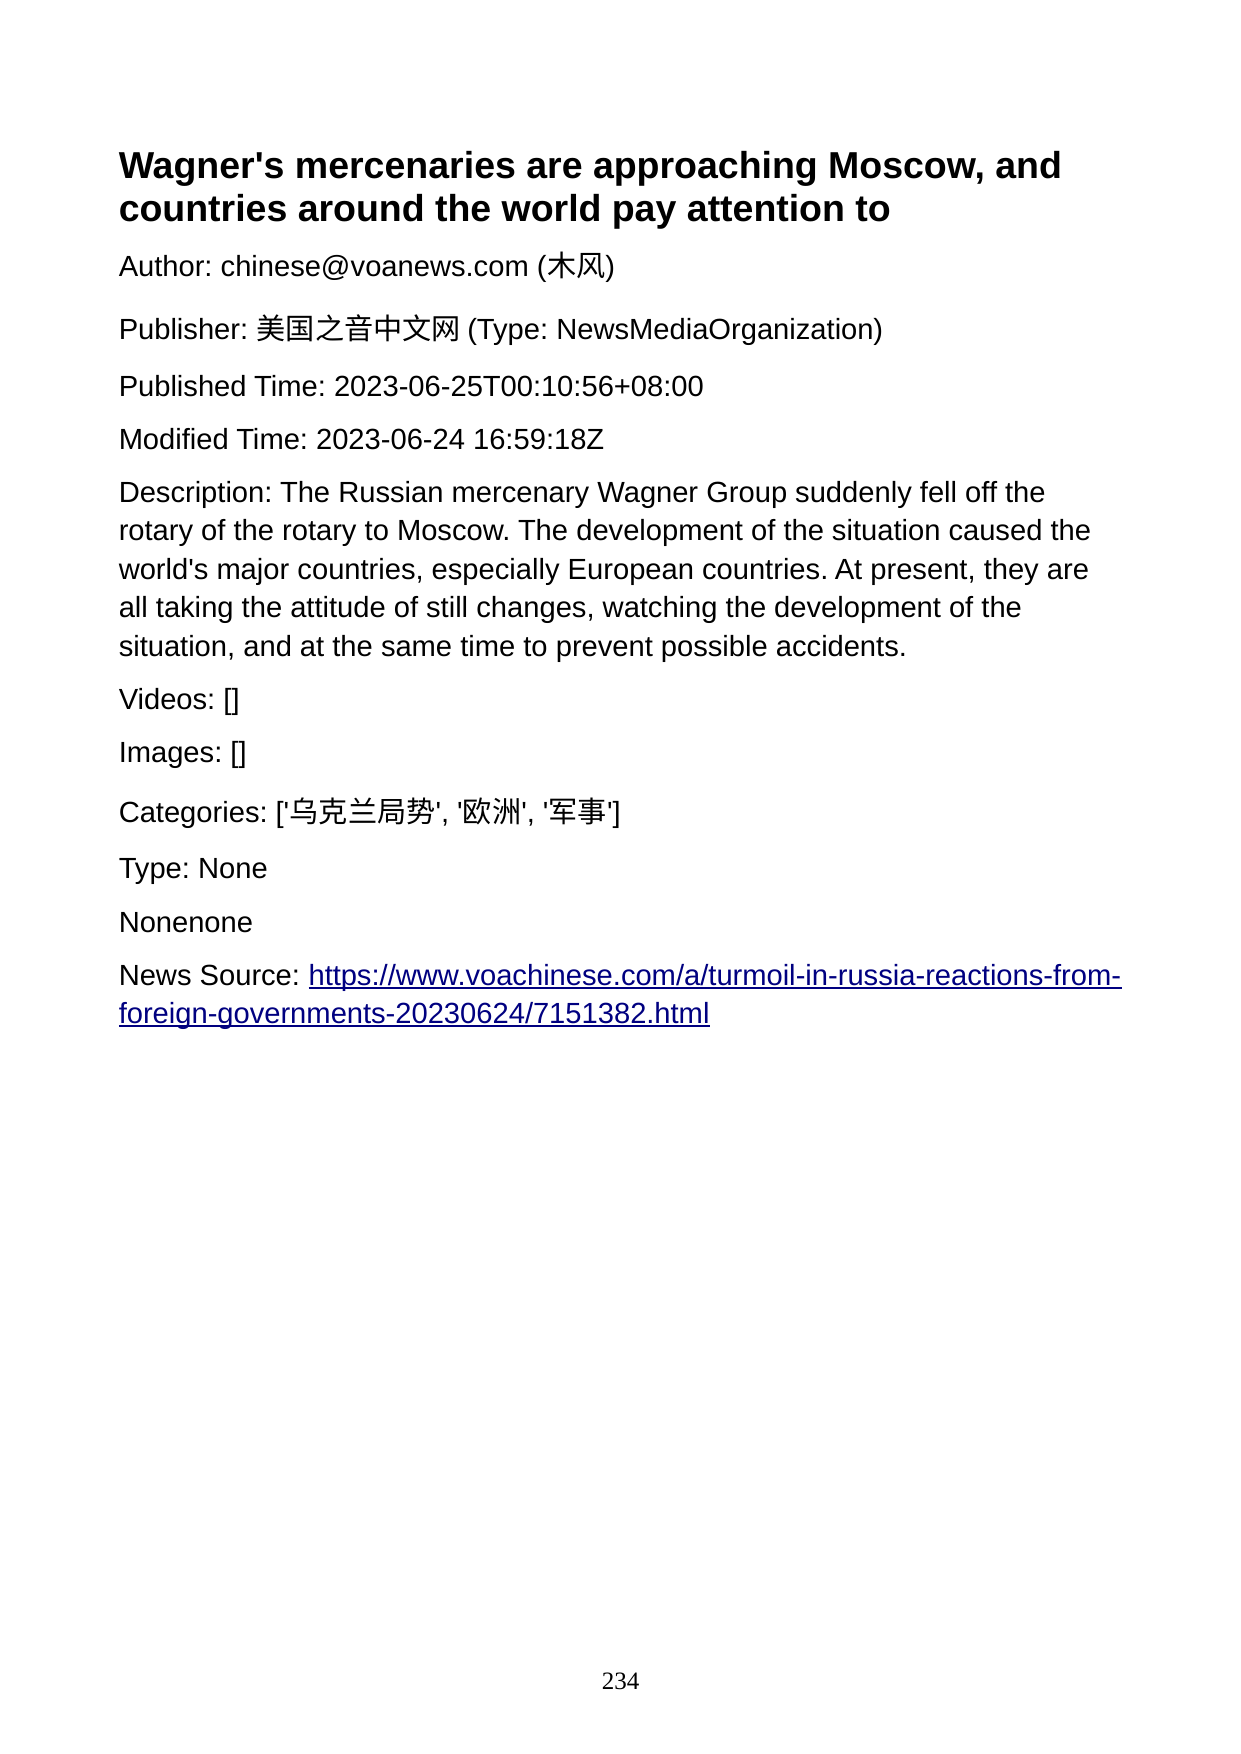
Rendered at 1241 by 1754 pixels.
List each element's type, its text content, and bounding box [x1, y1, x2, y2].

subtitle Wagner's mercenaries are approaching Moscow, and countries around the world pay attention to [118, 143, 1122, 230]
text Description: The Russian mercenary Wagner Group suddenly fell off the rotary of the rotary to Moscow. The development of the situation caused the world's major countries, especially European countries. At present, they are all taking the attitude of still changes, watching the development of the situation, and at the same time to prevent possible accidents. [118, 475, 1122, 662]
text Nonenone [118, 904, 1122, 938]
text Published Time: 2023-06-25T00:10:56+08:00 [118, 368, 1122, 402]
text Publisher: 美国之音中文网 (Type: NewsMediaOrganization) [118, 305, 1122, 348]
text Images: [] [118, 735, 1122, 769]
text Type: None [118, 851, 1122, 885]
text Videos: [] [118, 682, 1122, 716]
text Modified Time: 2023-06-24 16:59:18Z [118, 422, 1122, 455]
text Categories: ['乌克兰局势', '欧洲', '军事'] [118, 788, 1122, 831]
text Author: chinese@voanews.com (木风) [118, 242, 1122, 284]
text News Source: https://www.voachinese.com/a/turmoil-in-russia-reactions-from-foreign-governments-20230624/7151382.html [118, 958, 1122, 1030]
